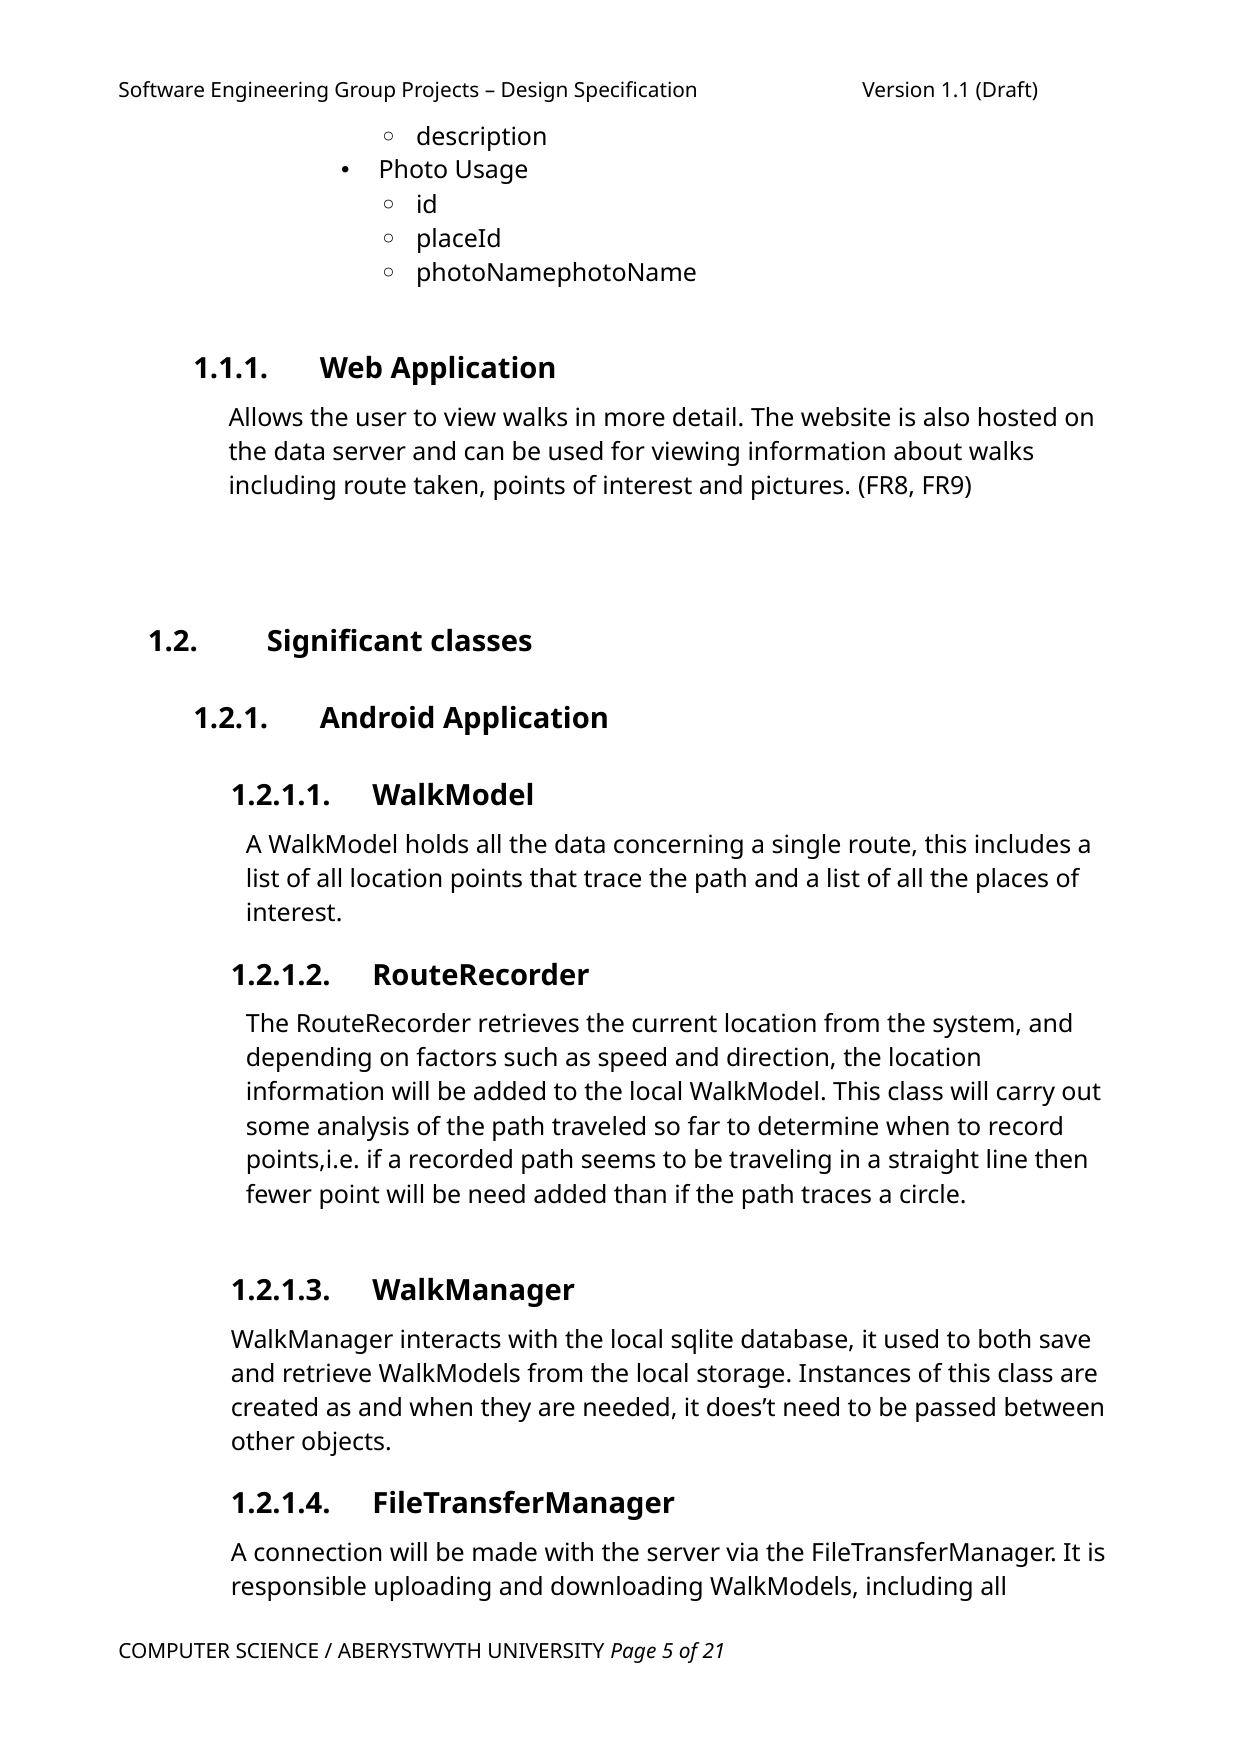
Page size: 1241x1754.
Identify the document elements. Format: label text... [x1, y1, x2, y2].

list photoNamephotoName [378, 254, 1122, 288]
subtitle WalkModel [231, 774, 1122, 814]
subtitle RouteRecorder [231, 954, 1122, 993]
subtitle WalkManager [231, 1269, 1122, 1309]
text A connection will be made with the server via the FileTransferManager. It is responsible uploading and downloading WalkModels, including all [231, 1535, 1122, 1603]
list placeId [378, 220, 1122, 254]
subtitle FileTransferManager [231, 1483, 1122, 1522]
subtitle Web Application [193, 347, 1122, 387]
text The RouteRecorder retrieves the current location from the system, and depending on factors such as speed and direction, the location information will be added to the local WalkModel. This class will carry out some analysis of the path traveled so far to determine when to record points,i.e. if a recorded path seems to be traveling in a straight line then fewer point will be need added than if the path traces a circle. [246, 1006, 1122, 1210]
text Allows the user to view walks in more detail. The website is also hosted on the data server and can be used for viewing information about walks including route taken, points of interest and pictures. (FR8, FR9) [228, 400, 1122, 502]
text WalkManager interacts with the local sqlite database, it used to both save and retrieve WalkModels from the local storage. Instances of this class are created as and when they are needed, it does’t need to be passed between other objects. [231, 1322, 1122, 1458]
text A WalkModel holds all the data concerning a single route, this includes a list of all location points that trace the path and a list of all the places of interest. [246, 827, 1122, 929]
subtitle Significant classes [148, 620, 1122, 660]
list Photo Usage [341, 152, 1122, 186]
subtitle Android Application [193, 697, 1122, 737]
list description [378, 118, 1122, 152]
list id [378, 186, 1122, 220]
